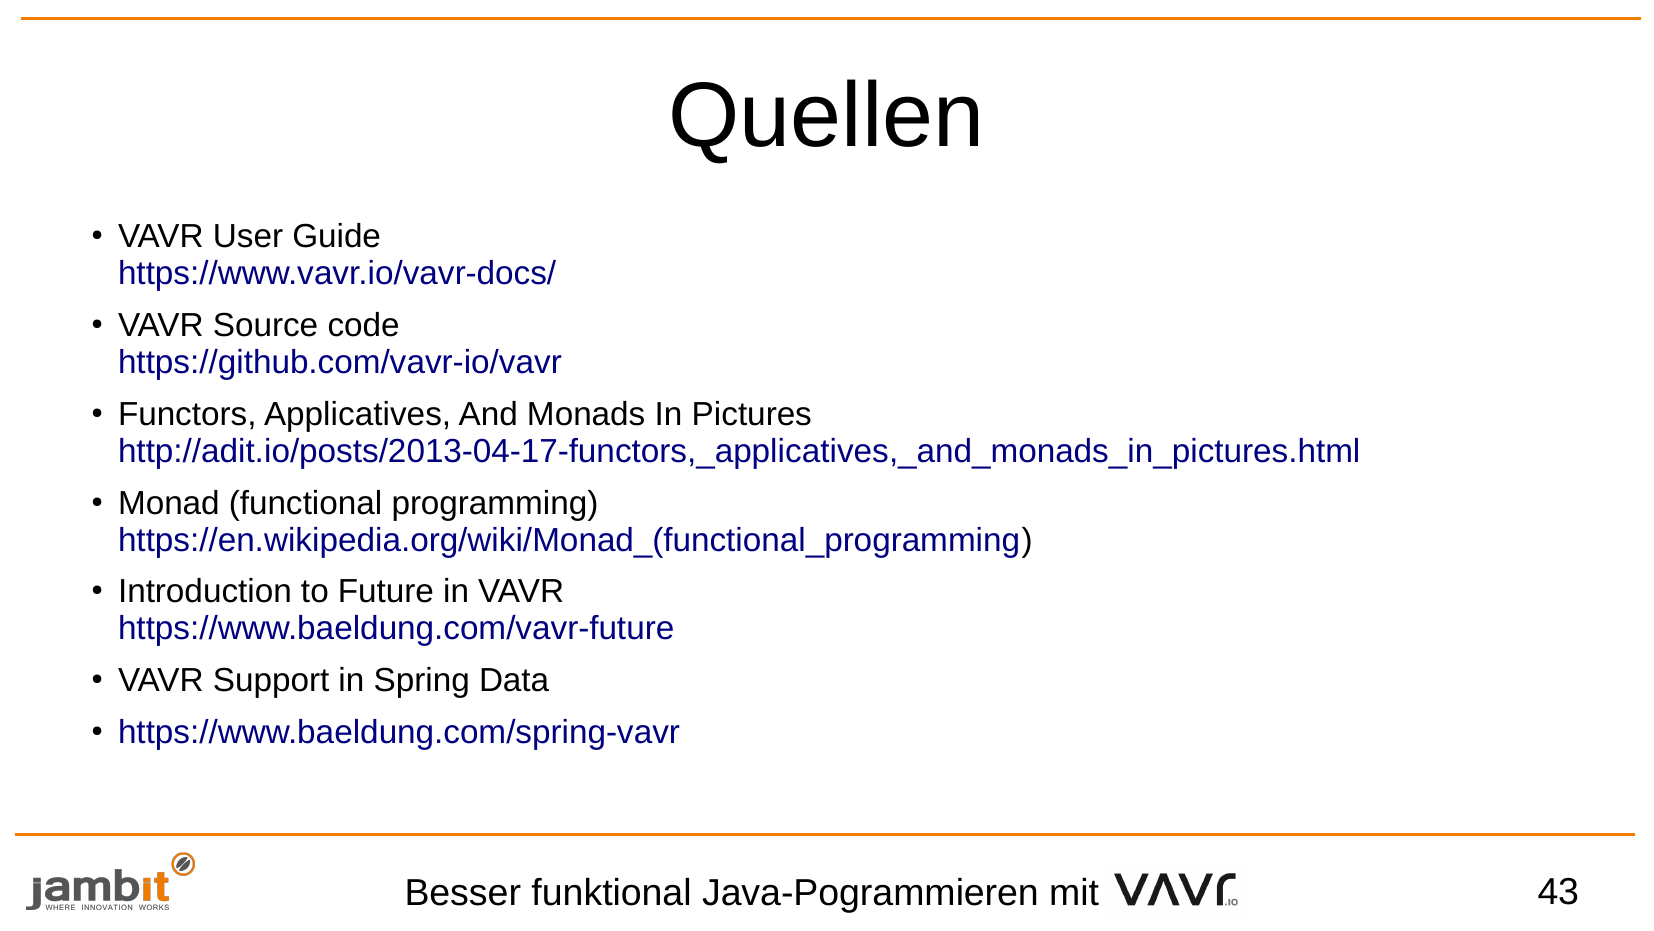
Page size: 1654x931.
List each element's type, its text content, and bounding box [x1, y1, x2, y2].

list VAVR User Guide https://www.vavr.io/vavr-docs/ VAVR Source code https://github.com/vavr-io/vavr Functors, Applicatives, And Monads In Pictures http://adit.io/posts/2013-04-17-functors,_applicatives,_and_monads_in_pictures.html Monad (functional programming) https://en.wikipedia.org/wiki/Monad_(functional_programming) Introduction to Future in VAVR https://www.baeldung.com/vavr-future VAVR Support in Spring Data https://www.baeldung.com/spring-vavr [82, 217, 1571, 758]
picture [26, 852, 195, 910]
picture [1108, 861, 1244, 920]
title Quellen [82, 37, 1571, 193]
